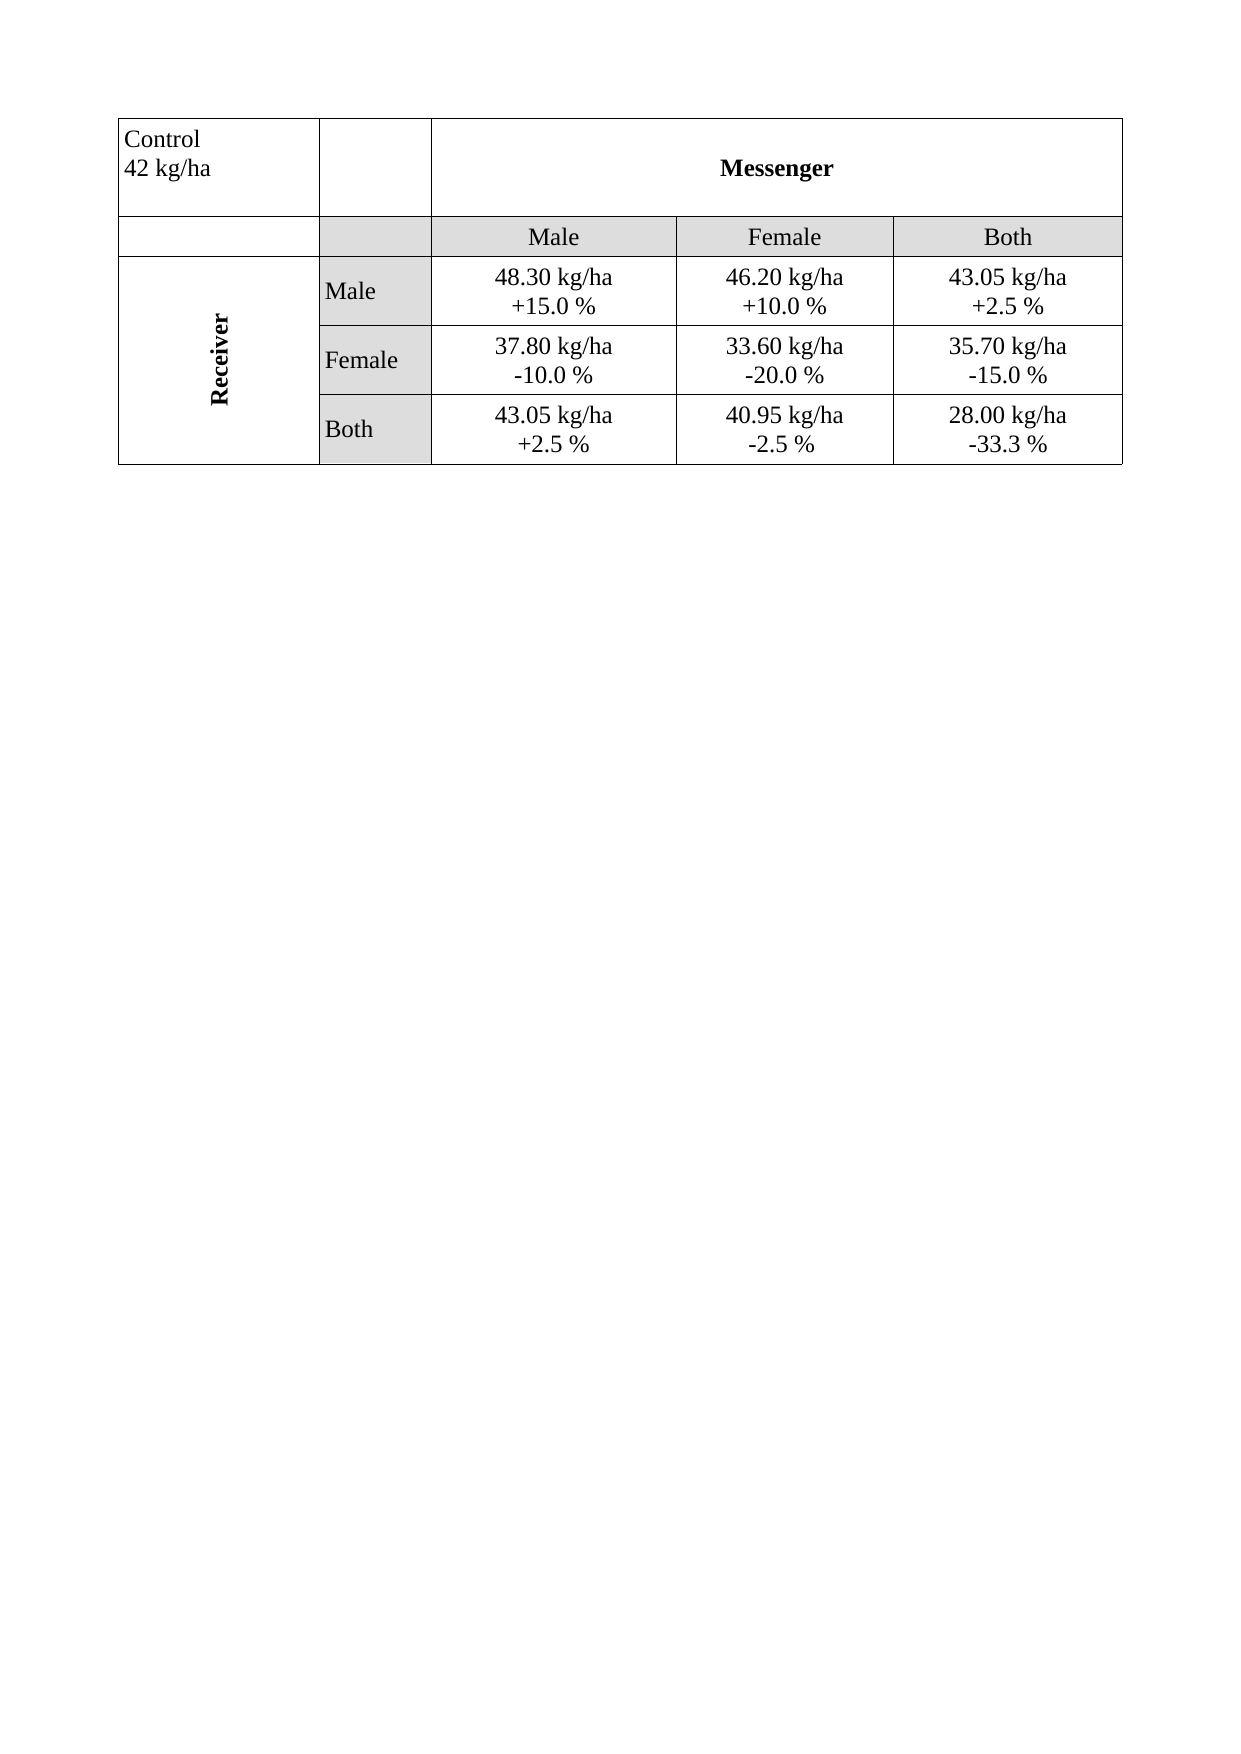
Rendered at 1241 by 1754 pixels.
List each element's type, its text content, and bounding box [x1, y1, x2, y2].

table_cell Female [677, 217, 893, 256]
table_cell Both [894, 217, 1122, 256]
table_cell Male [320, 257, 431, 325]
table_cell 40.95 kg/ha -2.5 % [677, 395, 893, 463]
table_cell 48.30 kg/ha +15.0 % [432, 257, 676, 325]
table_cell 28.00 kg/ha -33.3 % [894, 395, 1122, 463]
table_cell 35.70 kg/ha -15.0 % [894, 326, 1122, 394]
table_cell 37.80 kg/ha -10.0 % [432, 326, 676, 394]
table_cell Male [432, 217, 676, 256]
table_header Messenger [432, 119, 1122, 216]
table_cell 33.60 kg/ha -20.0 % [677, 326, 893, 394]
table_header [320, 119, 431, 216]
table_cell Both [320, 395, 431, 463]
table_cell Receiver [119, 257, 319, 463]
table_cell 43.05 kg/ha +2.5 % [432, 395, 676, 463]
table_cell 43.05 kg/ha +2.5 % [894, 257, 1122, 325]
table_cell Female [320, 326, 431, 394]
table_header Control 42 kg/ha [119, 119, 319, 216]
table_cell [320, 217, 431, 256]
table_cell 46.20 kg/ha +10.0 % [677, 257, 893, 325]
table_cell [119, 217, 319, 256]
